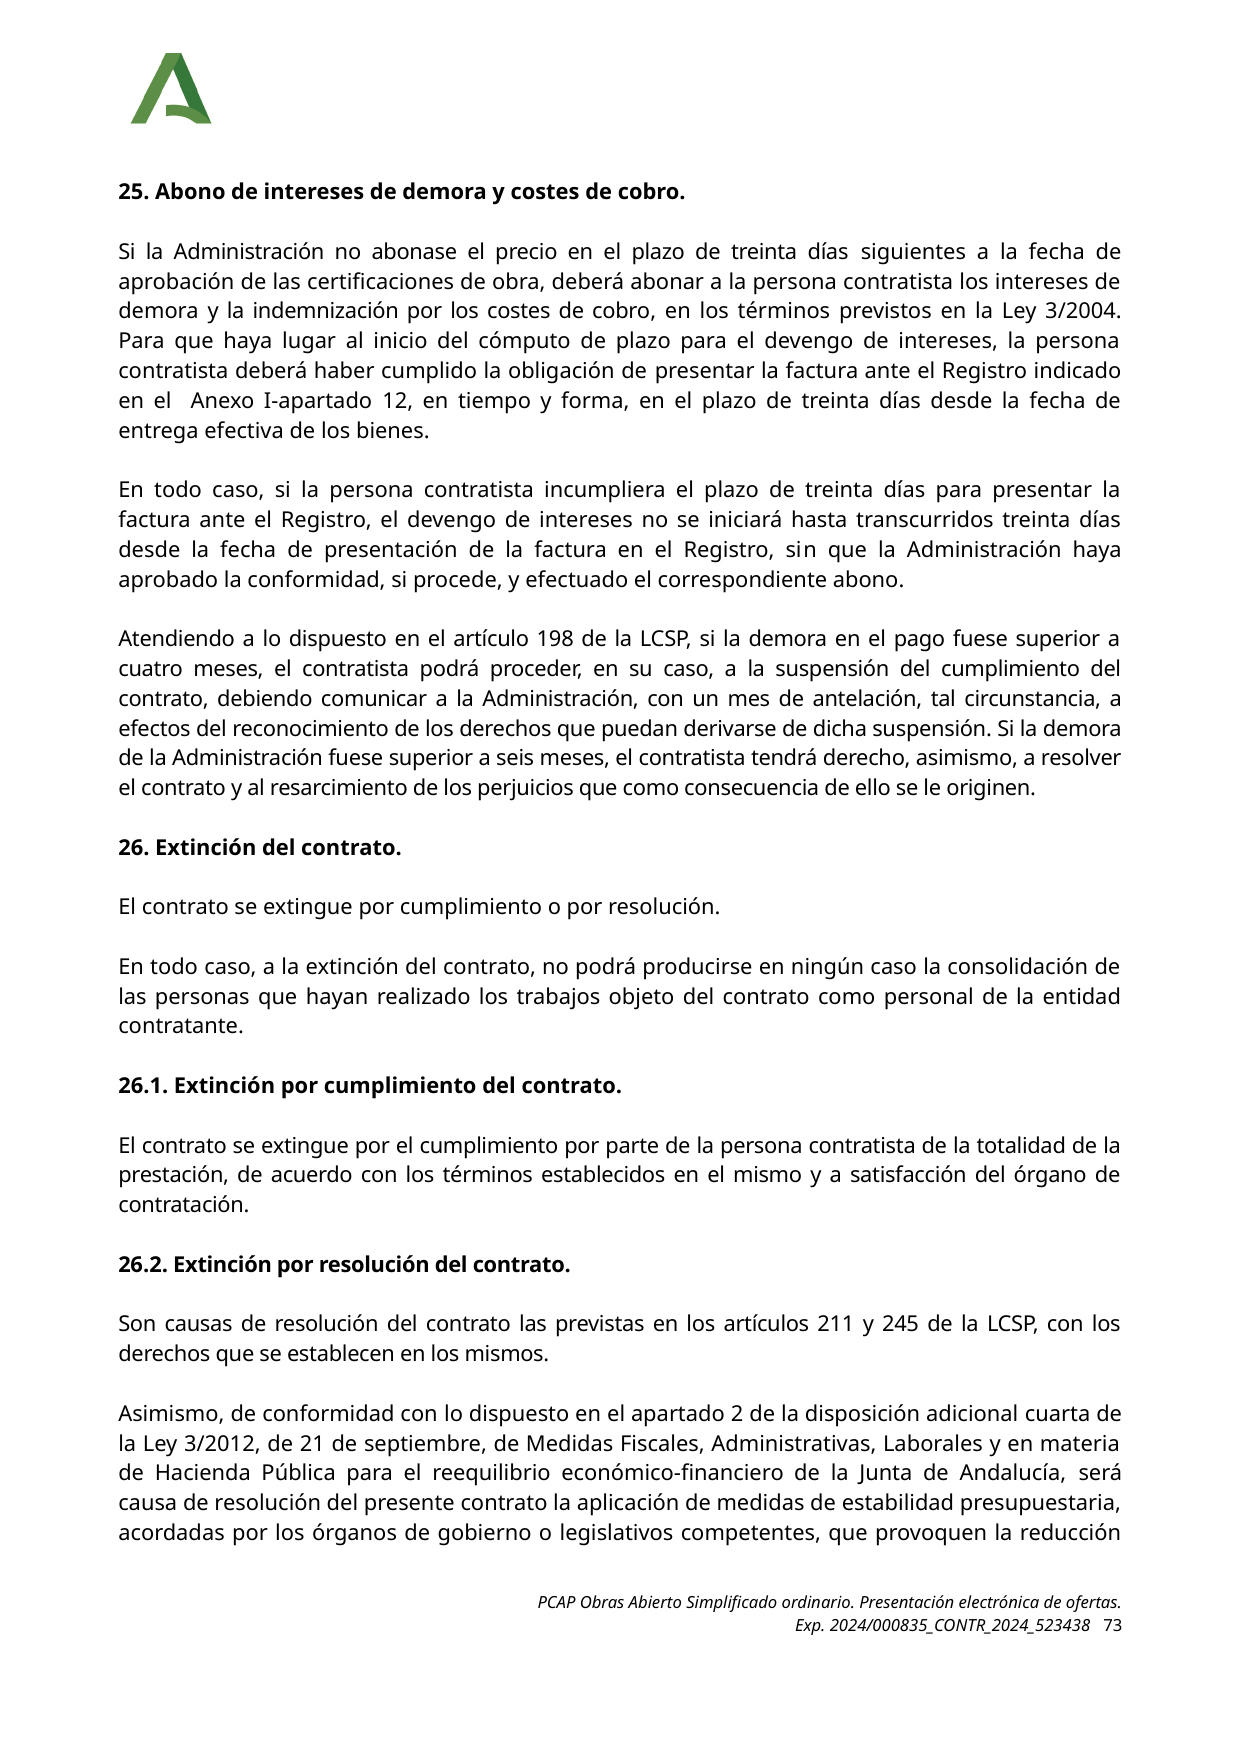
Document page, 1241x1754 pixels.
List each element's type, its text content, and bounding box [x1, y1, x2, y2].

text Son causas de resolución del contrato las previstas en los artículos 211 y 245 de la LCSP, con los derechos que se establecen en los mismos. [118, 1308, 1122, 1368]
text Atendiendo a lo dispuesto en el artículo 198 de la LCSP, si la demora en el pago fuese superior a cuatro meses, el contratista podrá proceder, en su caso, a la suspensión del cumplimiento del contrato, debiendo comunicar a la Administración, con un mes de antelación, tal circunstancia, a efectos del reconocimiento de los derechos que puedan derivarse de dicha suspensión. Si la demora de la Administración fuese superior a seis meses, el contratista tendrá derecho, asimismo, a resolver el contrato y al resarcimiento de los perjuicios que como consecuencia de ello se le originen. [118, 623, 1122, 802]
picture [127, 48, 216, 128]
text En todo caso, a la extinción del contrato, no podrá producirse en ningún caso la consolidación de las personas que hayan realizado los trabajos objeto del contrato como personal de la entidad contratante. [118, 951, 1122, 1040]
subtitle 26.1. Extinción por cumplimiento del contrato. [118, 1070, 1122, 1100]
subtitle 26.2. Extinción por resolución del contrato. [118, 1249, 1122, 1279]
text El contrato se extingue por el cumplimiento por parte de la persona contratista de la totalidad de la prestación, de acuerdo con los términos establecidos en el mismo y a satisfacción del órgano de contratación. [118, 1130, 1122, 1219]
text Asimismo, de conformidad con lo dispuesto en el apartado 2 de la disposición adicional cuarta de la Ley 3/2012, de 21 de septiembre, de Medidas Fiscales, Administrativas, Laborales y en materia de Hacienda Pública para el reequilibrio económico-financiero de la Junta de Andalucía, será causa de resolución del presente contrato la aplicación de medidas de estabilidad presupuestaria, acordadas por los órganos de gobierno o legislativos competentes, que provoquen la reducción [118, 1398, 1122, 1547]
text El contrato se extingue por cumplimiento o por resolución. [118, 891, 1122, 921]
text Si la Administración no abonase el precio en el plazo de treinta días siguientes a la fecha de aprobación de las certificaciones de obra, deberá abonar a la persona contratista los intereses de demora y la indemnización por los costes de cobro, en los términos previstos en la Ley 3/2004. Para que haya lugar al inicio del cómputo de plazo para el devengo de intereses, la persona contratista deberá haber cumplido la obligación de presentar la factura ante el Registro indicado en el Anexo I-apartado 12, en tiempo y forma, en el plazo de treinta días desde la fecha de entrega efectiva de los bienes. [118, 236, 1122, 444]
subtitle 25. Abono de intereses de demora y costes de cobro. [118, 176, 1122, 206]
subtitle 26. Extinción del contrato. [118, 832, 1122, 862]
text En todo caso, si la persona contratista incumpliera el plazo de treinta días para presentar la factura ante el Registro, el devengo de intereses no se iniciará hasta transcurridos treinta días desde la fecha de presentación de la factura en el Registro, sin que la Administración haya aprobado la conformidad, si procede, y efectuado el correspondiente abono. [118, 474, 1122, 593]
